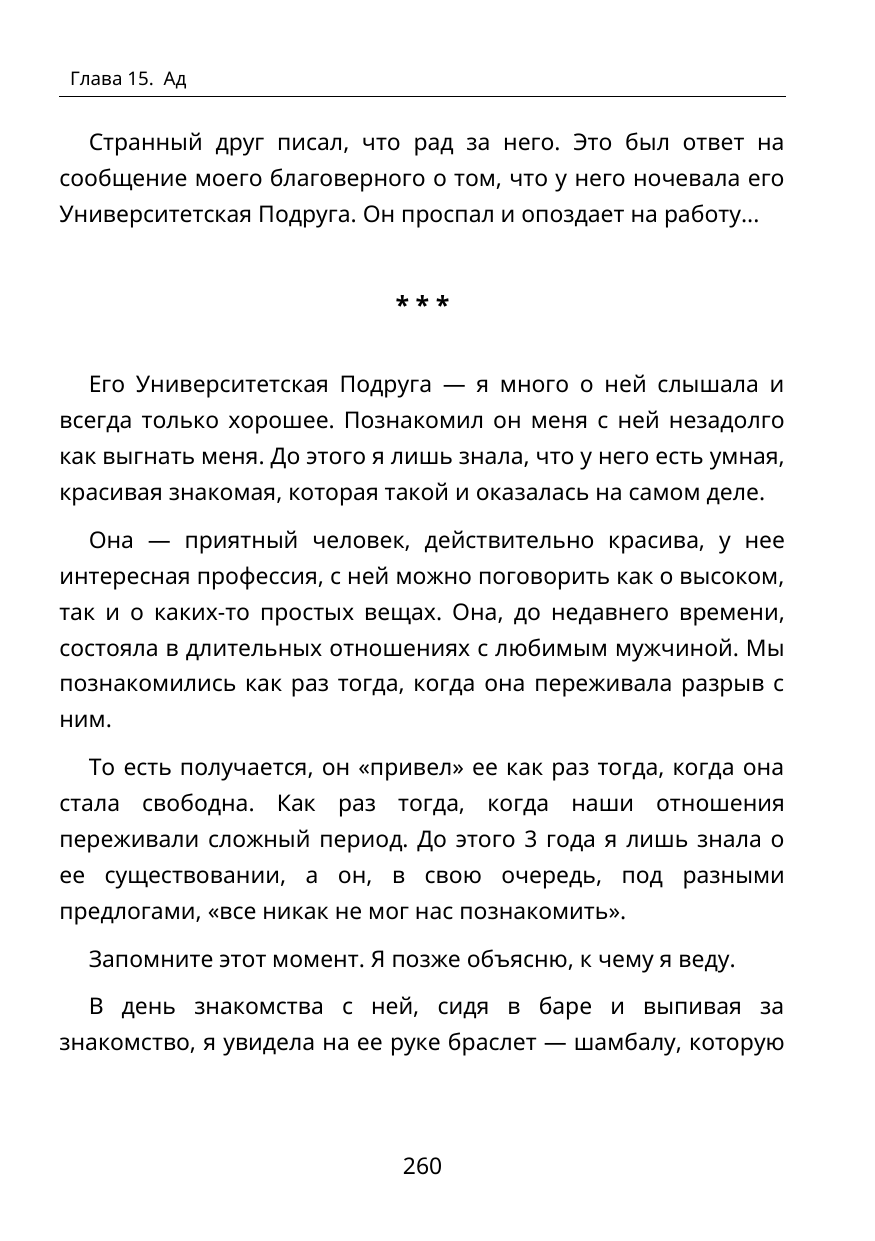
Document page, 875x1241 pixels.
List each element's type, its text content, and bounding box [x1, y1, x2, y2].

subtitle * * * [59, 287, 786, 321]
text В день знакомства с ней, сидя в баре и выпивая за знакомство, я увидела на ее руке браслет — шамбалу, которую [59, 990, 786, 1057]
text Она — приятный человек, действительно красива, у нее интересная профессия, с ней можно поговорить как о высоком, так и о каких-то простых вещах. Она, до недавнего времени, состояла в длительных отношениях с любимым мужчиной. Мы познакомились как раз тогда, когда она переживала разрыв с ним. [59, 524, 786, 734]
text То есть получается, он «привел» ее как раз тогда, когда она стала свободна. Как раз тогда, когда наши отношения переживали сложный период. До этого 3 года я лишь знала о ее существовании, а он, в свою очередь, под разными предлогами, «все никак не мог нас познакомить». [59, 751, 786, 926]
text Странный друг писал, что рад за него. Это был ответ на сообщение моего благоверного о том, что у него ночевала его Университетская Подруга. Он проспал и опоздает на работу... [59, 126, 786, 229]
text Запомните этот момент. Я позже объясню, к чему я веду. [59, 942, 786, 974]
text Его Университетская Подруга — я много о ней слышала и всегда только хорошее. Познакомил он меня с ней незадолго как выгнать меня. До этого я лишь знала, что у него есть умная, красивая знакомая, которая такой и оказалась на самом деле. [59, 368, 786, 507]
